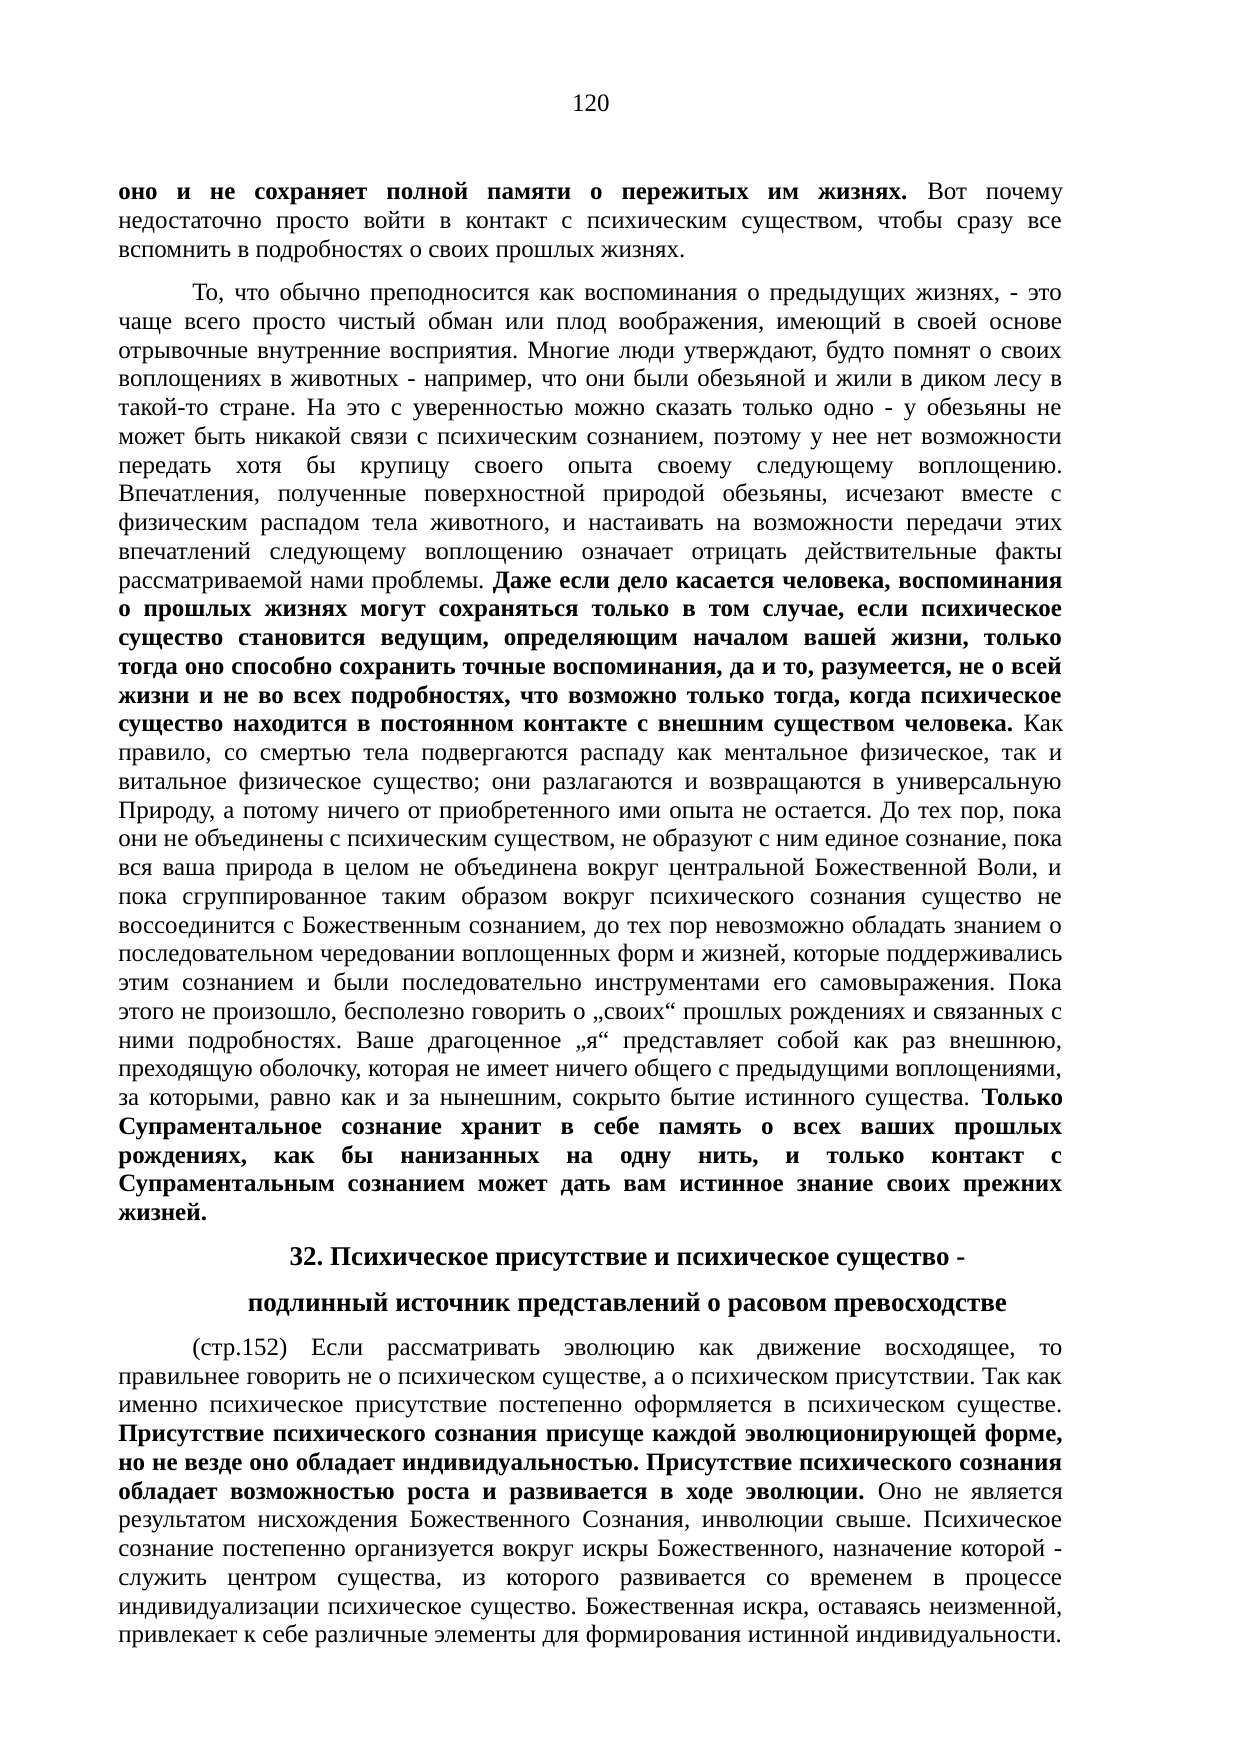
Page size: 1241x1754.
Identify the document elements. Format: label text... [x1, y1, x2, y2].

text оно и не сохраняет полной памяти о пережитых им жизнях. Вот почему недостаточно просто войти в контакт с психическим существом, чтобы сразу все вспомнить в подробностях о своих прошлых жизнях. [118, 176, 1063, 263]
text подлинный источник представлений о расовом превосходстве [118, 1286, 1063, 1317]
text То, что обычно преподносится как воспоминания о предыдущих жизнях, - это чаще всего просто чистый обман или плод воображения, имеющий в своей основе отрывочные внутренние восприятия. Многие люди утверждают, будто помнят о своих воплощениях в животных - например, что они были обезьяной и жили в диком лесу в такой-то стране. На это с уверенностью можно сказать только одно - у обезьяны не может быть никакой связи с психическим сознанием, поэтому у нее нет возможности передать хотя бы крупицу своего опыта своему следующему воплощению. Впечатления, полученные поверхностной природой обезьяны, исчезают вместе с физическим распадом тела животного, и настаивать на возможности передачи этих впечатлений следующему воплощению означает отрицать действительные факты рассматриваемой нами проблемы. Даже если дело касается человека, воспоминания о прошлых жизнях могут сохраняться только в том случае, если психическое существо становится ведущим, определяющим началом вашей жизни, только тогда оно способно сохранить точные воспоминания, да и то, разумеется, не о всей жизни и не во всех подробностях, что возможно только тогда, когда психическое существо находится в постоянном контакте с внешним существом человека. Как правило, со смертью тела подвергаются распаду как ментальное физическое, так и витальное физическое существо; они разлагаются и возвращаются в универсальную Природу, а потому ничего от приобретенного ими опыта не остается. До тех пор, пока они не объединены с психическим существом, не образуют с ним единое сознание, пока вся ваша природа в целом не объединена вокруг центральной Божественной Воли, и пока сгруппированное таким образом вокруг психического сознания существо не воссоединится с Божественным сознанием, до тех пор невозможно обладать знанием о последовательном чередовании воплощенных форм и жизней, которые поддерживались этим сознанием и были последовательно инструментами его самовыражения. Пока этого не произошло, бесполезно говорить о „своих“ прошлых рождениях и связанных с ними подробностях. Ваше драгоценное „я“ представляет собой как раз внешнюю, преходящую оболочку, которая не имеет ничего общего с предыдущими воплощениями, за которыми, равно как и за нынешним, сокрыто бытие истинного существа. Только Супраментальное сознание хранит в себе память о всех ваших прошлых рождениях, как бы нанизанных на одну нить, и только контакт с Супраментальным сознанием может дать вам истинное знание своих прежних жизней. [118, 277, 1063, 1226]
text (стр.152) Если рассматривать эволюцию как движение восходящее, то правильнее говорить не о психическом существе, а о психическом присутствии. Так как именно психическое присутствие постепенно оформляется в психическом существе. Присутствие психического сознания присуще каждой эволюционирующей форме, но не везде оно обладает индивидуальностью. Присутствие психического сознания обладает возможностью роста и развивается в ходе эволюции. Оно не является результатом нисхождения Божественного Сознания, инволюции свыше. Психическое сознание постепенно организуется вокруг искры Божественного, назначение которой - служить центром существа, из которого развивается со временем в процессе индивидуализации психическое существо. Божественная искра, оставаясь неизменной, привлекает к себе различные элементы для формирования истинной индивидуальности. [118, 1332, 1063, 1648]
text 32. Психическое присутствие и психическое существо - [118, 1241, 1063, 1272]
